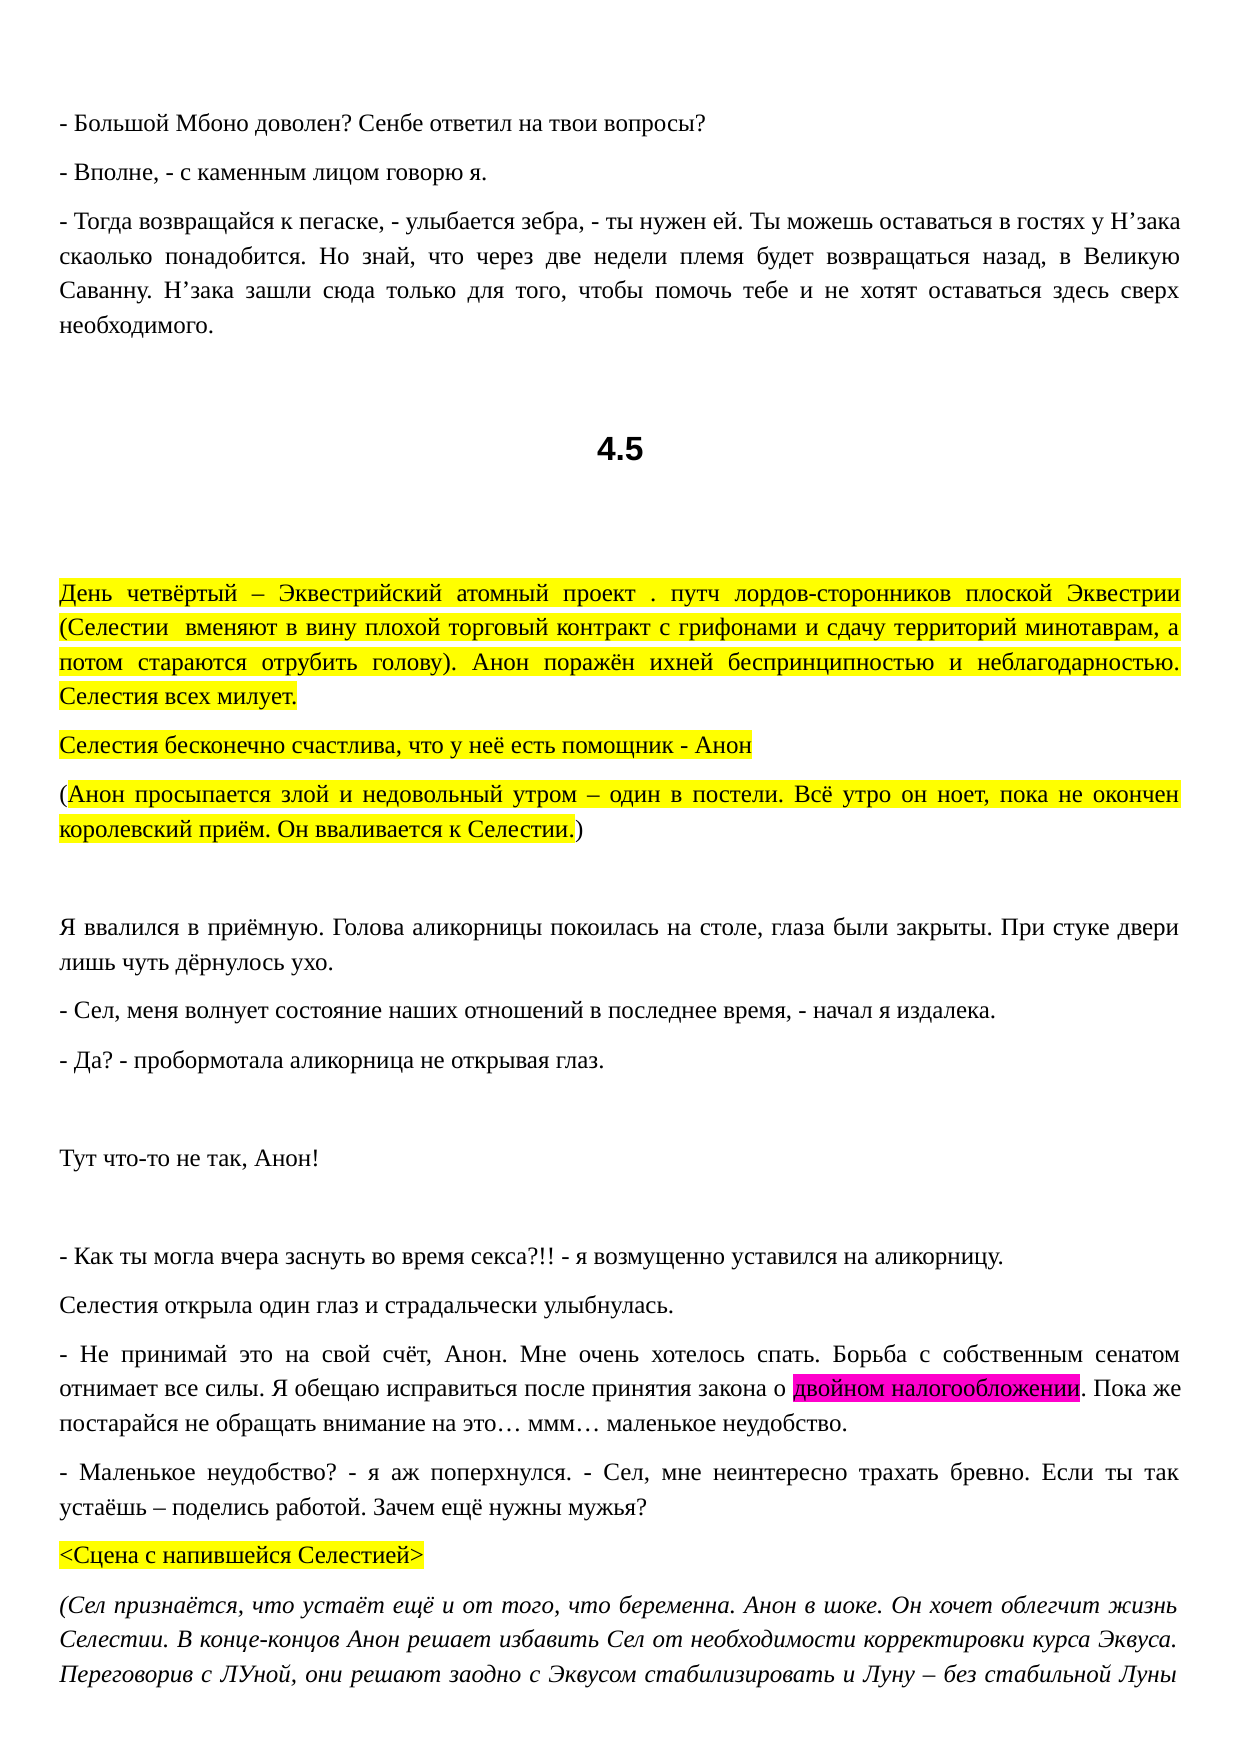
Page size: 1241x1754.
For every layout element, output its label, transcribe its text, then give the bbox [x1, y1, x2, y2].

text - Большой Мбоно доволен? Сенбе ответил на твои вопросы? [59, 108, 1181, 137]
text Селестия открыла один глаз и страдальчески улыбнулась. [59, 1290, 1181, 1319]
subtitle 4.5 [59, 429, 1181, 467]
text Тут что-то не так, Анон! [59, 1143, 1181, 1172]
text - Не принимай это на свой счёт, Анон. Мне очень хотелось спать. Борьба с собственным сенатом отнимает все силы. Я обещаю исправиться после принятия закона о двойном налогообложении. Пока же постарайся не обращать внимание на это… ммм… маленькое неудобство. [59, 1339, 1181, 1437]
text (Сел признаётся, что устаёт ещё и от того, что беременна. Анон в шоке. Он хочет облегчит жизнь Селестии. В конце-концов Анон решает избавить Сел от необходимости корректировки курса Эквуса. Переговорив с ЛУной, они решают заодно с Эквусом стабилизировать и Луну – без стабильной Луны [59, 1590, 1181, 1687]
text - Да? - пробормотала аликорница не открывая глаз. [59, 1045, 1181, 1073]
text День четвёртый – Эквестрийский атомный проект . путч лордов-сторонников плоской Эквестрии (Селестии вменяют в вину плохой торговый контракт с грифонами и сдачу территорий минотаврам, а потом стараются отрубить голову). Анон поражён ихней беспринципностью и неблагодарностью. Селестия всех милует. [59, 578, 1181, 710]
text <Сцена с напившейся Селестией> [59, 1541, 1181, 1569]
text - Тогда возвращайся к пегаске, - улыбается зебра, - ты нужен ей. Ты можешь оставаться в гостях у Н’зака скаолько понадобится. Но знай, что через две недели племя будет возвращаться назад, в Великую Саванну. Н’зака зашли сюда только для того, чтобы помочь тебе и не хотят оставаться здесь сверх необходимого. [59, 206, 1181, 338]
text (Анон просыпается злой и недовольный утром – один в постели. Всё утро он ноет, пока не окончен королевский приём. Он вваливается к Селестии.) [59, 779, 1181, 843]
text - Сел, меня волнует состояние наших отношений в последнее время, - начал я издалека. [59, 996, 1181, 1024]
text Я ввалился в приёмную. Голова аликорницы покоилась на столе, глаза были закрыты. При стуке двери лишь чуть дёрнулось ухо. [59, 912, 1181, 975]
text Селестия бесконечно счастлива, что у неё есть помощник - Анон [59, 730, 1181, 759]
text - Как ты могла вчера заснуть во время секса?!! - я возмущенно уставился на аликорницу. [59, 1241, 1181, 1270]
text - Вполне, - с каменным лицом говорю я. [59, 157, 1181, 186]
text - Маленькое неудобство? - я аж поперхнулся. - Сел, мне неинтересно трахать бревно. Если ты так устаёшь – поделись работой. Зачем ещё нужны мужья? [59, 1457, 1181, 1520]
